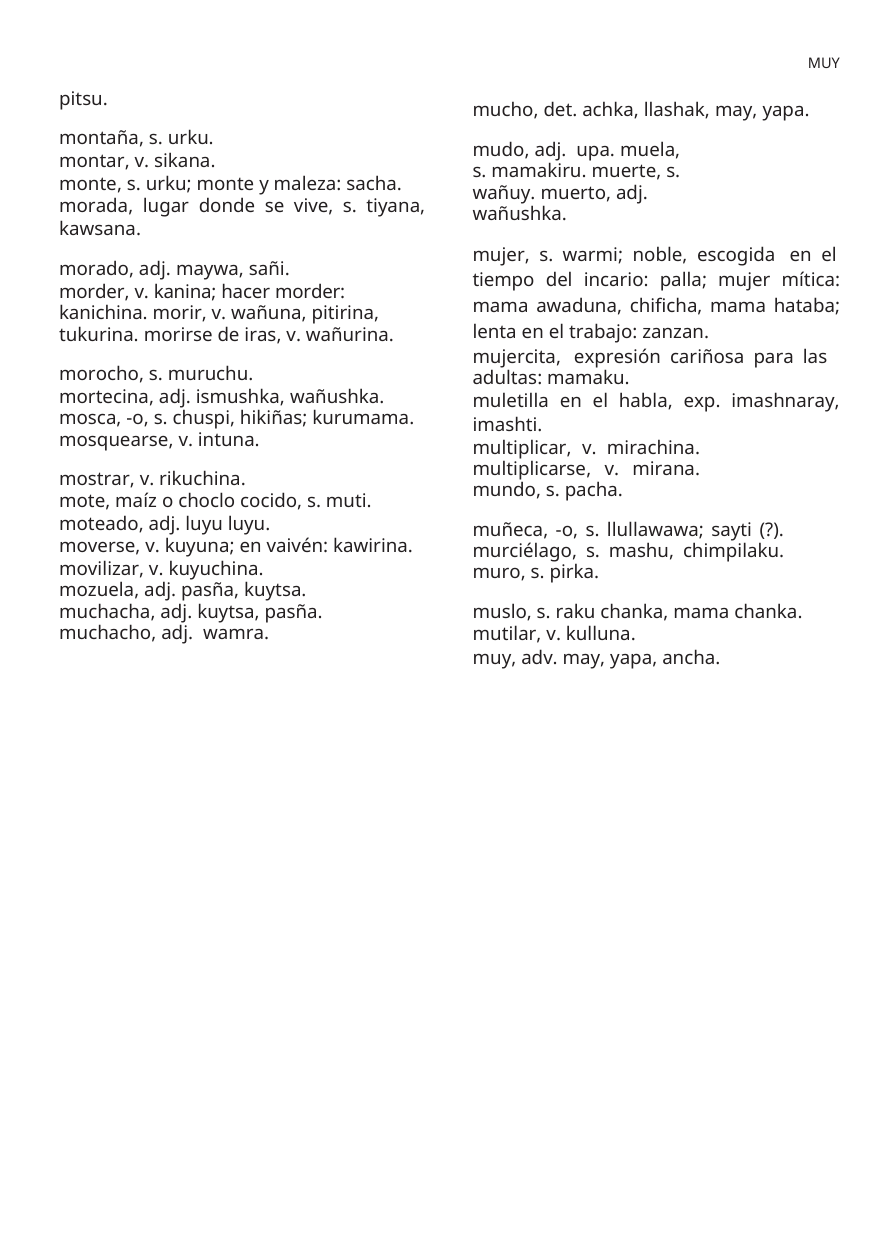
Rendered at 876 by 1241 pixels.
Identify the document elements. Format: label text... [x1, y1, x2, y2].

text mote, maíz o choclo cocido, s. muti. [59, 489, 425, 512]
text mostrar, v. rikuchina. [59, 468, 425, 489]
text mujercita, expresión cariñosa para las [472, 345, 856, 368]
text morado, adj. maywa, sañi. [59, 257, 425, 280]
text morocho, s. muruchu. [59, 363, 425, 385]
text montar, v. sikana. [59, 149, 425, 172]
text mujer, s. warmi; noble, escogida en el [472, 243, 856, 266]
text mucho, det. achka, llashak, may, yapa. [472, 97, 856, 121]
text moteado, adj. luyu luyu. [59, 512, 425, 534]
text montaña, s. urku. [59, 126, 425, 149]
text tiempo del incario: palla; mujer mítica: mama awaduna, chificha, mama hataba; lenta en el trabajo: zanzan. [472, 266, 840, 344]
text muslo, s. raku chanka, mama chanka. [472, 601, 856, 623]
text pitsu. [59, 88, 425, 109]
text muy, adv. may, yapa, ancha. [472, 645, 856, 669]
text muñeca, -o, s. llullawawa; sayti (?). murciélago, s. mashu, chimpilaku. muro, s. pirka. [472, 519, 784, 584]
text morder, v. kanina; hacer morder: kanichina. morir, v. wañuna, pitirina, tukurina. morirse de iras, v. wañurina. [59, 282, 425, 347]
text moverse, v. kuyuna; en vaivén: kawirina. [59, 534, 425, 557]
text mutilar, v. kulluna. [472, 623, 856, 645]
text MUY [432, 53, 840, 73]
text muletilla en el habla, exp. imashnaray, imashti. [472, 388, 840, 437]
text mudo, adj. upa. muela, s. mamakiru. muerte, s. wañuy. muerto, adj. wañushka. [472, 139, 683, 226]
text multiplicar, v. mirachina. multiplicarse, v. mirana. mundo, s. pacha. [472, 437, 700, 502]
text monte, s. urku; monte y maleza: sacha. morada, lugar donde se vive, s. tiyana, kawsana. [59, 172, 425, 241]
text movilizar, v. kuyuchina. mozuela, adj. pasña, kuytsa. muchacha, adj. kuytsa, pasña. muchacho, adj. wamra. [59, 558, 332, 645]
text adultas: mamaku. [472, 368, 856, 388]
text mortecina, adj. ismushka, wañushka. mosca, -o, s. chuspi, hikiñas; kurumama. mosquearse, v. intuna. [59, 386, 417, 451]
